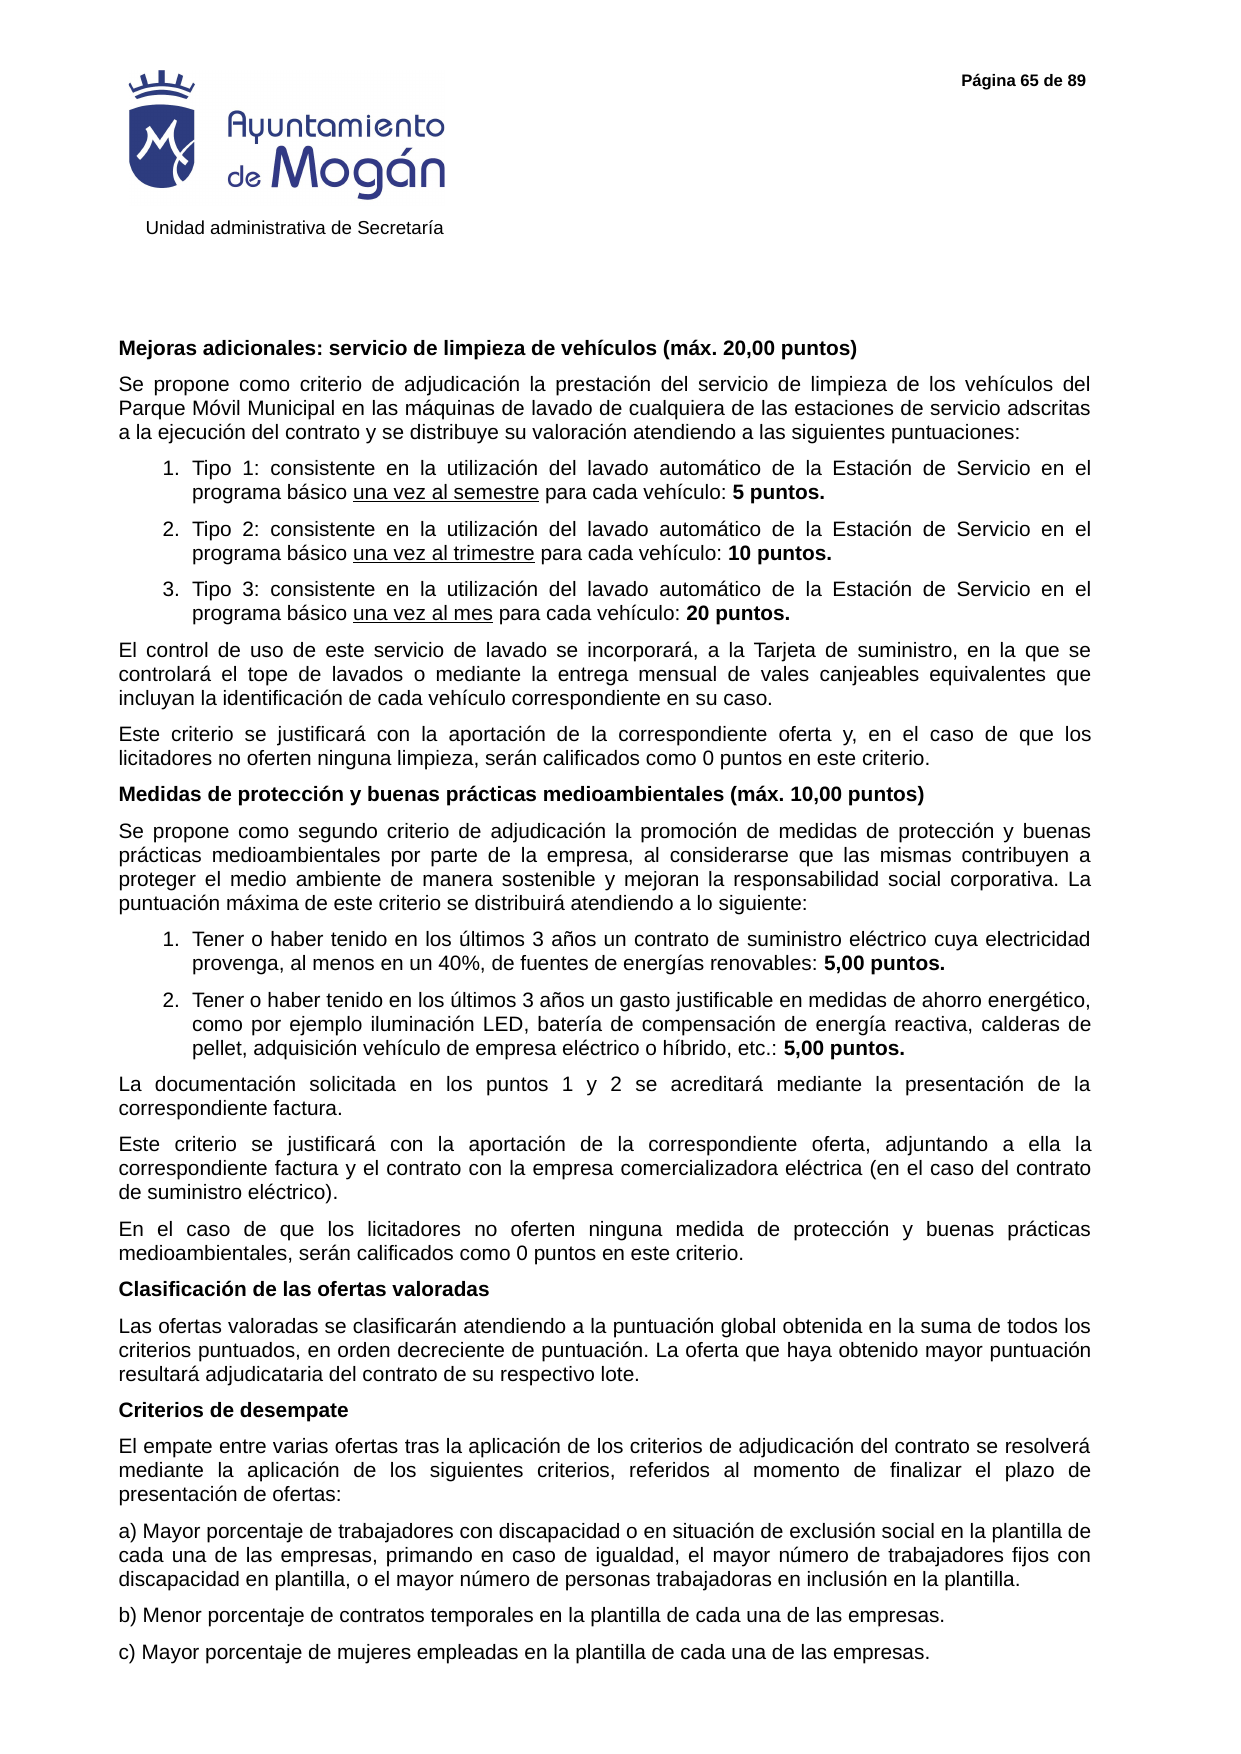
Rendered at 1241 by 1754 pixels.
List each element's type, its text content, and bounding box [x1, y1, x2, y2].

text Clasificación de las ofertas valoradas [118, 1277, 1092, 1301]
text El empate entre varias ofertas tras la aplicación de los criterios de adjudicación del contrato se resolverá mediante la aplicación de los siguientes criterios, referidos al momento de finalizar el plazo de presentación de ofertas: [118, 1434, 1092, 1506]
text El control de uso de este servicio de lavado se incorporará, a la Tarjeta de suministro, en la que se controlará el tope de lavados o mediante la entrega mensual de vales canjeables equivalentes que incluyan la identificación de cada vehículo correspondiente en su caso. [118, 637, 1092, 709]
text a) Mayor porcentaje de trabajadores con discapacidad o en situación de exclusión social en la plantilla de cada una de las empresas, primando en caso de igualdad, el mayor número de trabajadores fijos con discapacidad en plantilla, o el mayor número de personas trabajadoras en inclusión en la plantilla. [118, 1519, 1092, 1591]
text Las ofertas valoradas se clasificarán atendiendo a la puntuación global obtenida en la suma de todos los criterios puntuados, en orden decreciente de puntuación. La oferta que haya obtenido mayor puntuación resultará adjudicataria del contrato de su respectivo lote. [118, 1313, 1092, 1385]
text c) Mayor porcentaje de mujeres empleadas en la plantilla de cada una de las empresas. [118, 1639, 1092, 1663]
text Este criterio se justificará con la aportación de la correspondiente oferta, adjuntando a ella la correspondiente factura y el contrato con la empresa comercializadora eléctrica (en el caso del contrato de suministro eléctrico). [118, 1132, 1092, 1204]
text b) Menor porcentaje de contratos temporales en la plantilla de cada una de las empresas. [118, 1603, 1092, 1627]
list Tipo 2: consistente en la utilización del lavado automático de la Estación de Servicio en el programa básico una vez al trimestre para cada vehículo: 10 puntos. [162, 517, 1092, 564]
text Este criterio se justificará con la aportación de la correspondiente oferta y, en el caso de que los licitadores no oferten ninguna limpieza, serán calificados como 0 puntos en este criterio. [118, 722, 1092, 770]
text Se propone como segundo criterio de adjudicación la promoción de medidas de protección y buenas prácticas medioambientales por parte de la empresa, al considerarse que las mismas contribuyen a proteger el medio ambiente de manera sostenible y mejoran la responsabilidad social corporativa. La puntuación máxima de este criterio se distribuirá atendiendo a lo siguiente: [118, 819, 1092, 914]
list Tener o haber tenido en los últimos 3 años un gasto justificable en medidas de ahorro energético, como por ejemplo iluminación LED, batería de compensación de energía reactiva, calderas de pellet, adquisición vehículo de empresa eléctrico o híbrido, etc.: 5,00 puntos. [162, 987, 1092, 1059]
text Mejoras adicionales: servicio de limpieza de vehículos (máx. 20,00 puntos) [118, 335, 1092, 359]
text La documentación solicitada en los puntos 1 y 2 se acreditará mediante la presentación de la correspondiente factura. [118, 1072, 1092, 1120]
list Tipo 3: consistente en la utilización del lavado automático de la Estación de Servicio en el programa básico una vez al mes para cada vehículo: 20 puntos. [162, 577, 1092, 625]
list Tener o haber tenido en los últimos 3 años un contrato de suministro eléctrico cuya electricidad provenga, al menos en un 40%, de fuentes de energías renovables: 5,00 puntos. [162, 927, 1092, 975]
text Criterios de desempate [118, 1398, 1092, 1422]
text Medidas de protección y buenas prácticas medioambientales (máx. 10,00 puntos) [118, 782, 1092, 806]
list Tipo 1: consistente en la utilización del lavado automático de la Estación de Servicio en el programa básico una vez al semestre para cada vehículo: 5 puntos. [162, 456, 1092, 504]
text En el caso de que los licitadores no oferten ninguna medida de protección y buenas prácticas medioambientales, serán calificados como 0 puntos en este criterio. [118, 1217, 1092, 1264]
text Se propone como criterio de adjudicación la prestación del servicio de limpieza de los vehículos del Parque Móvil Municipal en las máquinas de lavado de cualquiera de las estaciones de servicio adscritas a la ejecución del contrato y se distribuye su valoración atendiendo a las siguientes puntuaciones: [118, 372, 1092, 444]
